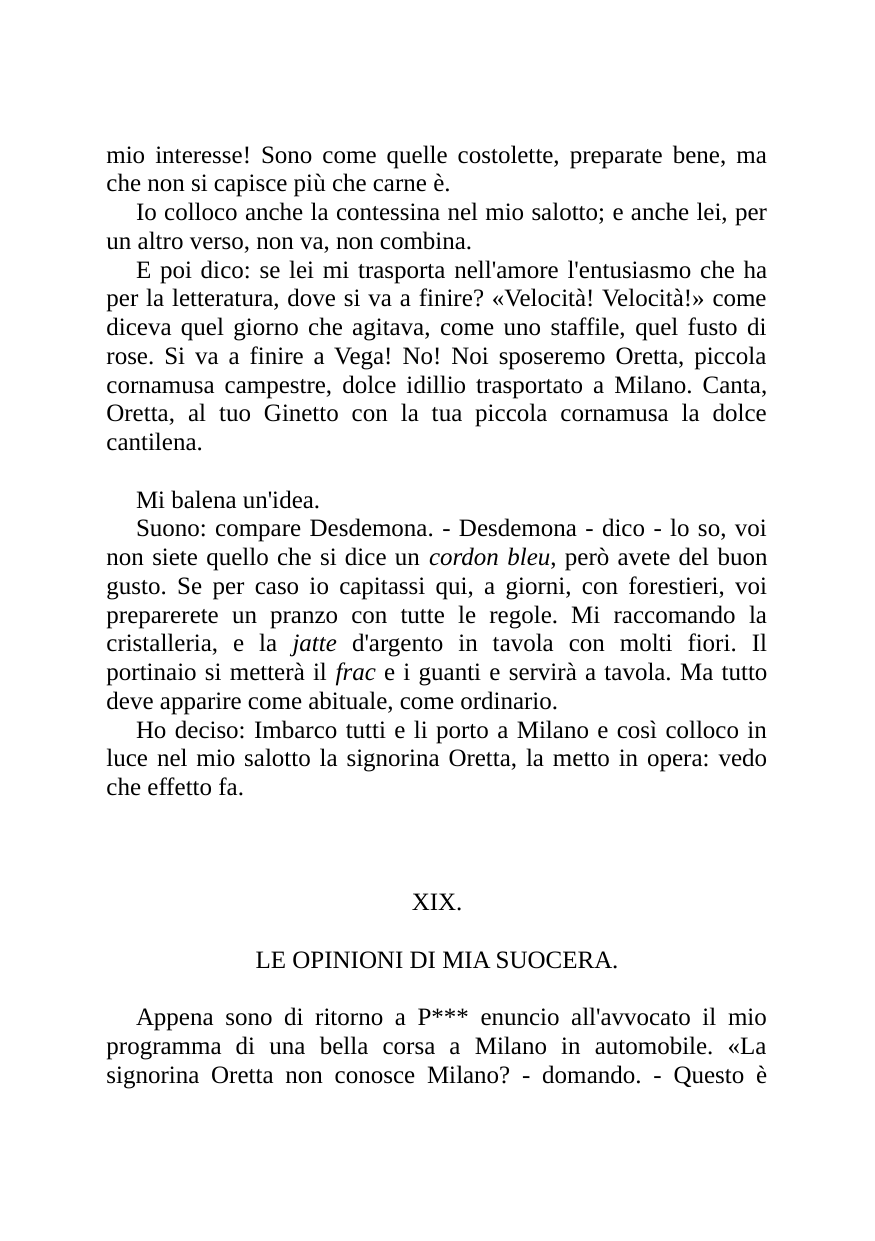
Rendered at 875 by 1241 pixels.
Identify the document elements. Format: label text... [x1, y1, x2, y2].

text E poi dico: se lei mi trasporta nell'amore l'entusiasmo che ha per la letteratura, dove si va a finire? «Velocità! Velocità!» come diceva quel giorno che agitava, come uno staffile, quel fusto di rose. Si va a finire a Vega! No! Noi sposeremo Oretta, piccola cornamusa campestre, dolce idillio trasportato a Milano. Canta, Oretta, al tuo Ginetto con la tua piccola cornamusa la dolce cantilena. [106, 255, 768, 456]
text LE OPINIONI DI MIA SUOCERA. [106, 945, 768, 973]
text Io colloco anche la contessina nel mio salotto; e anche lei, per un altro verso, non va, non combina. [106, 197, 768, 255]
text Suono: compare Desdemona. - Desdemona - dico - lo so, voi non siete quello che si dice un cordon bleu, però avete del buon gusto. Se per caso io capitassi qui, a giorni, con forestieri, voi preparerete un pranzo con tutte le regole. Mi raccomando la cristalleria, e la jatte d'argento in tavola con molti fiori. Il portinaio si metterà il frac e i guanti e servirà a tavola. Ma tutto deve apparire come abituale, come ordinario. [106, 513, 768, 715]
text Mi balena un'idea. [106, 485, 768, 513]
text XIX. [106, 887, 768, 916]
text Ho deciso: Imbarco tutti e li porto a Milano e così colloco in luce nel mio salotto la signorina Oretta, la metto in opera: vedo che effetto fa. [106, 715, 768, 801]
text mio interesse! Sono come quelle costolette, preparate bene, ma che non si capisce più che carne è. [106, 140, 768, 197]
text Appena sono di ritorno a P*** enuncio all'avvocato il mio programma di una bella corsa a Milano in automobile. «La signorina Oretta non conosce Milano? - domando. - Questo è [106, 1002, 768, 1088]
